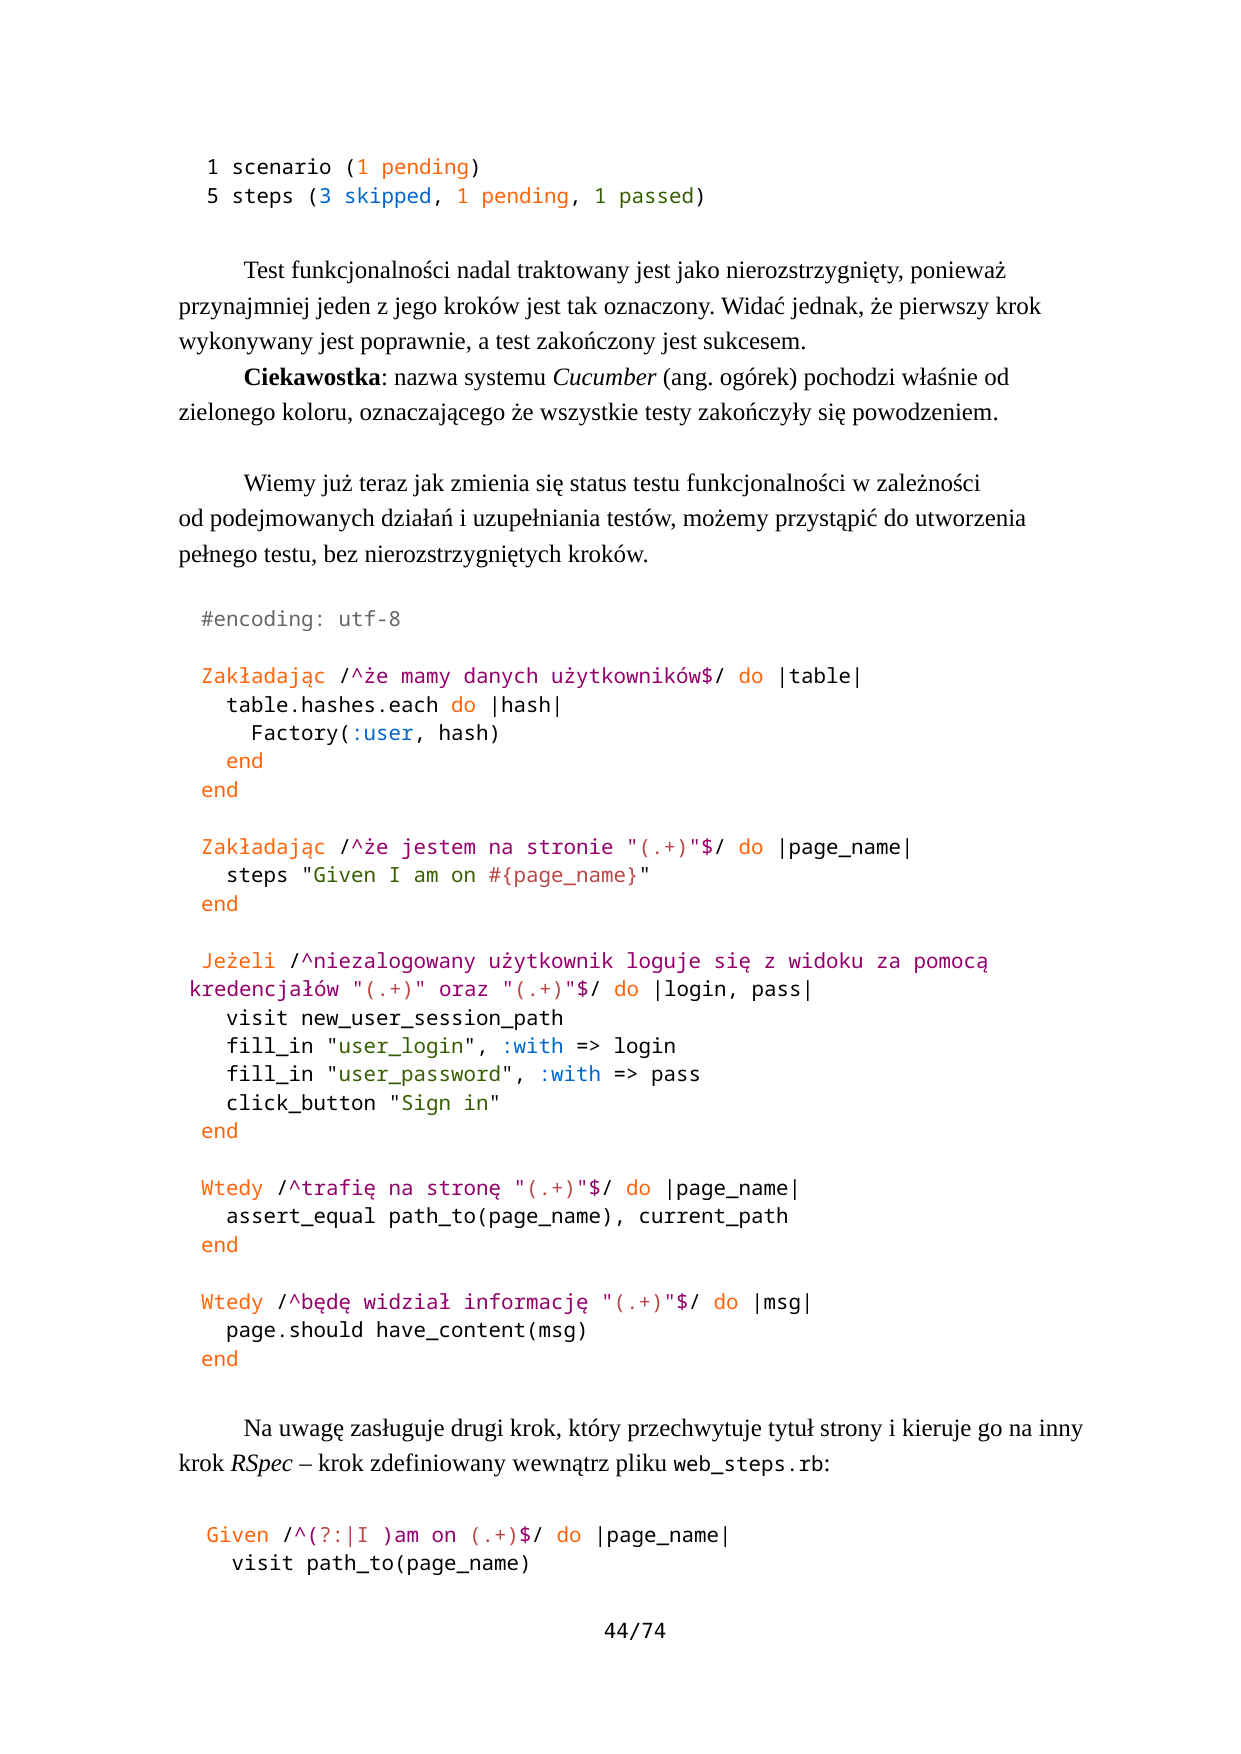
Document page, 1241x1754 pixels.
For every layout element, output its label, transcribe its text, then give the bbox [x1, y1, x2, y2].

table_header #encoding: utf-8 Zakładając /^że mamy danych użytkowników$/ do |table| table.hashes.each do |hash| Factory(:user, hash) end end Zakładając /^że jestem na stronie "(.+)"$/ do |page_name| steps "Given I am on #{page_name}" end Jeżeli /^niezalogowany użytkownik loguje się z widoku za pomocą kredencjałów "(.+)" oraz "(.+)"$/ do |login, pass| visit new_user_session_path fill_in "user_login", :with => login fill_in "user_password", :with => pass click_button "Sign in" end Wtedy /^trafię na stronę "(.+)"$/ do |page_name| assert_equal path_to(page_name), current_path end Wtedy /^będę widział informację "(.+)"$/ do |msg| page.should have_content(msg) end [177, 605, 1093, 1372]
table_header Given /^(?:|I )am on (.+)$/ do |page_name| visit path_to(page_name) [177, 1514, 1093, 1582]
text Wiemy już teraz jak zmienia się status testu funkcjonalności w zależności od podejmowanych działań i uzupełniania testów, możemy przystąpić do utworzenia pełnego testu, bez nierozstrzygniętych kroków. [178, 463, 1093, 569]
text Ciekawostka: nazwa systemu Cucumber (ang. ogórek) pochodzi właśnie od zielonego koloru, oznaczającego że wszystkie testy zakończyły się powodzeniem. [178, 357, 1093, 427]
table_header 1 scenario (1 pending) 5 steps (3 skipped, 1 pending, 1 passed) [177, 118, 1093, 215]
text Na uwagę zasługuje drugi krok, który przechwytuje tytuł strony i kieruje go na inny krok RSpec – krok zdefiniowany wewnątrz pliku web_steps.rb: [178, 1408, 1093, 1478]
text Test funkcjonalności nadal traktowany jest jako nierozstrzygnięty, ponieważ przynajmniej jeden z jego kroków jest tak oznaczony. Widać jednak, że pierwszy krok wykonywany jest poprawnie, a test zakończony jest sukcesem. [178, 250, 1093, 357]
